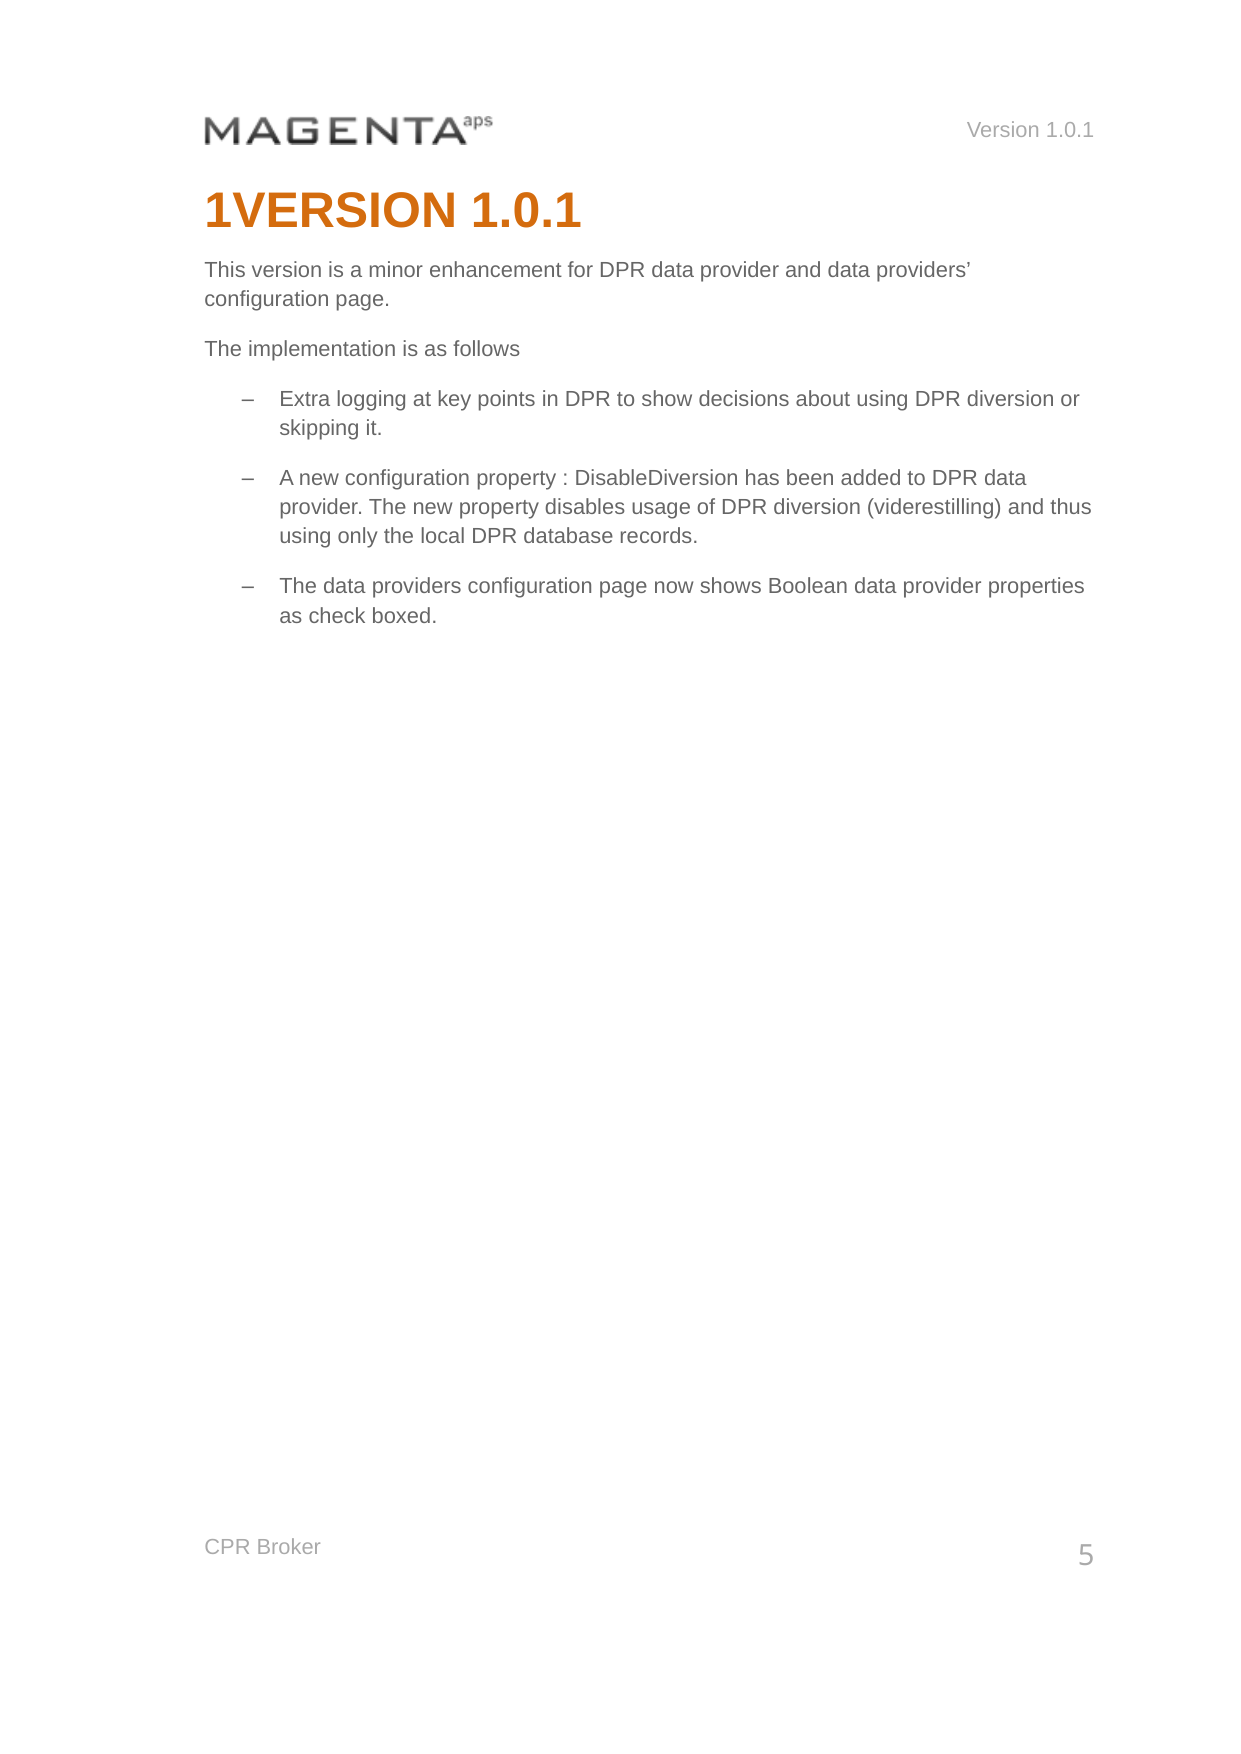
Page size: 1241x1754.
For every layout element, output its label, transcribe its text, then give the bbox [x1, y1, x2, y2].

picture [204, 116, 494, 145]
list A new configuration property : DisableDiversion has been added to DPR data provider. The new property disables usage of DPR diversion (viderestilling) and thus using only the local DPR database records. [242, 462, 1094, 550]
subtitle Version 1.0.1 [204, 181, 1094, 239]
list The data providers configuration page now shows Boolean data provider properties as check boxed. [242, 571, 1094, 629]
list Extra logging at key points in DPR to show decisions about using DPR diversion or skipping it. [242, 383, 1094, 441]
text This version is a minor enhancement for DPR data provider and data providers’ configuration page. [204, 254, 1094, 312]
text The implementation is as follows [204, 333, 1094, 362]
